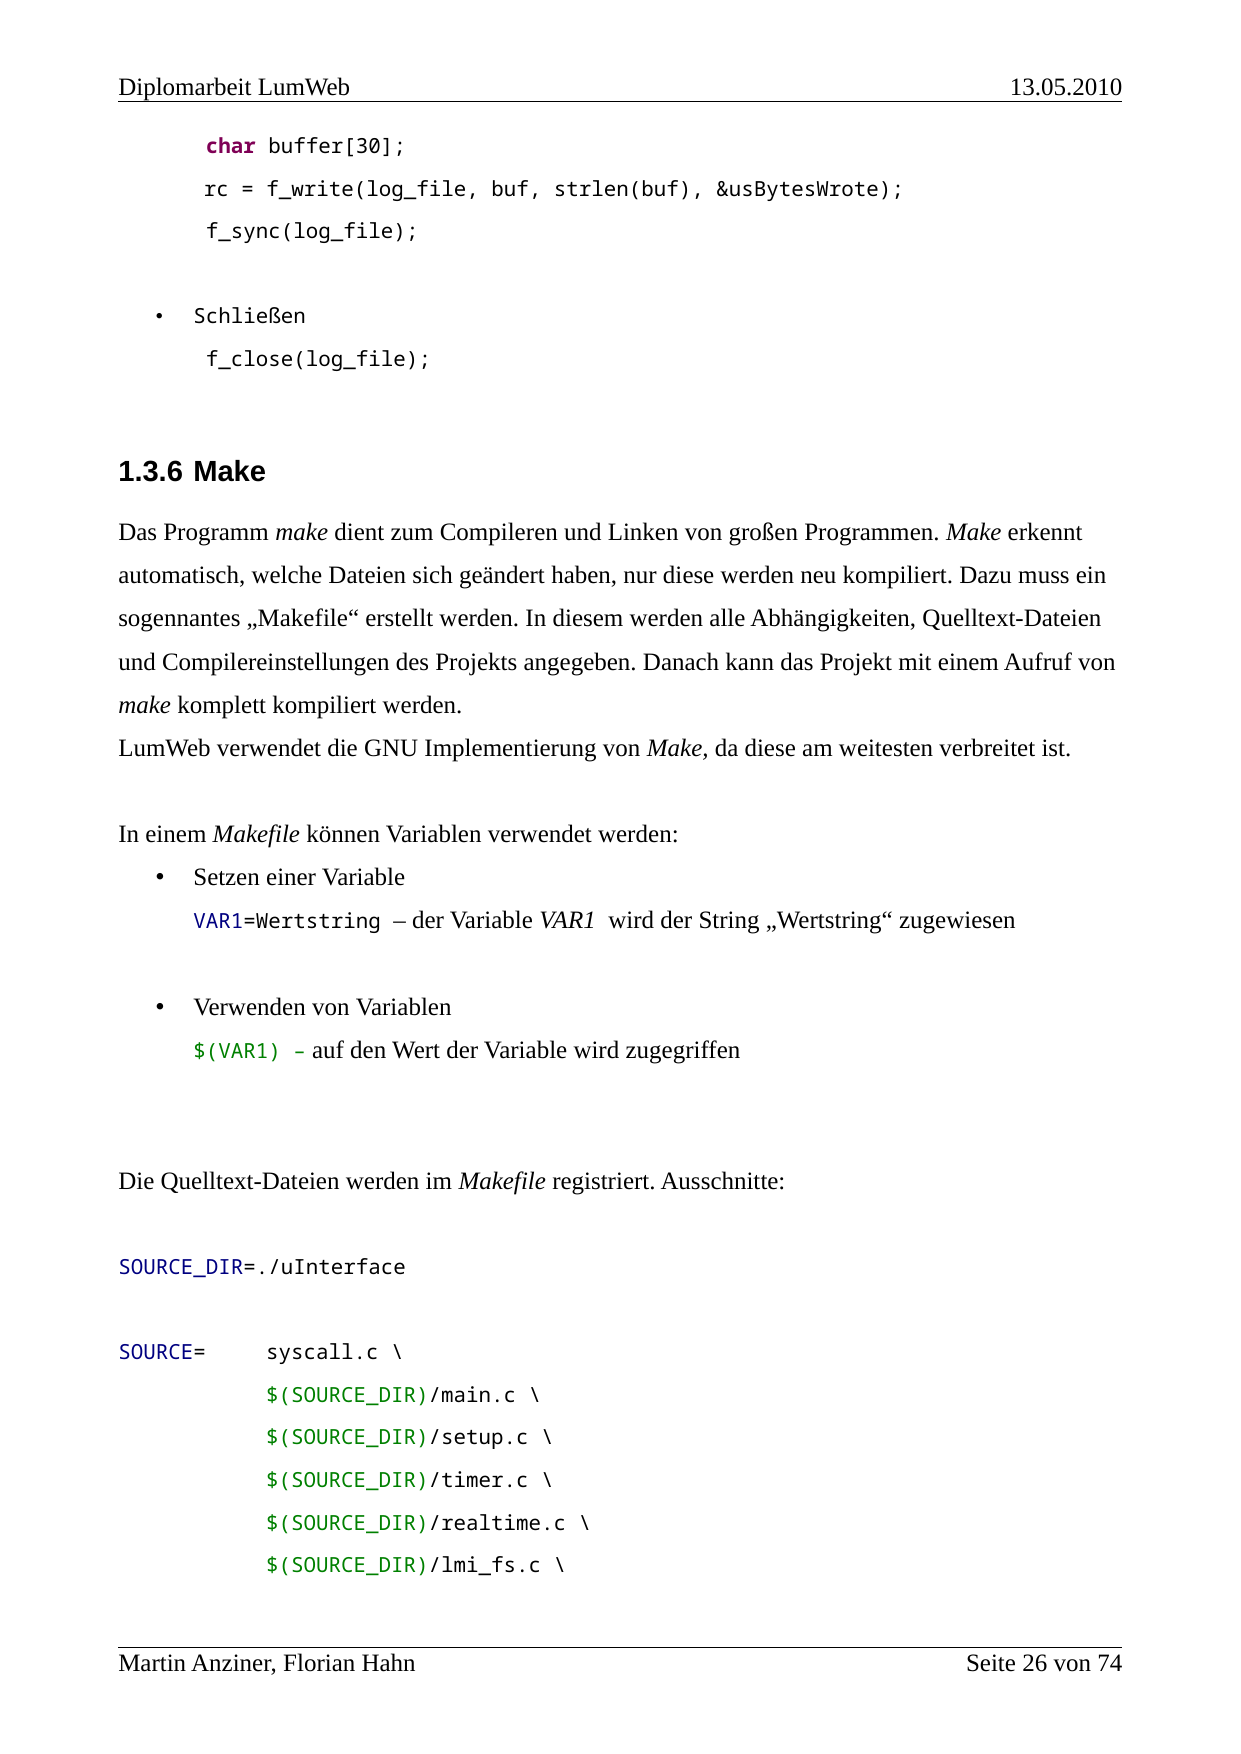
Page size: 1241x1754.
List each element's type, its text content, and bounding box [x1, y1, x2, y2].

text LumWeb verwendet die GNU Implementierung von Make, da diese am weitesten verbreitet ist. [118, 733, 1122, 762]
text Die Quelltext-Dateien werden im Makefile registriert. Ausschnitte: [118, 1166, 1122, 1194]
text $(SOURCE_DIR)/realtime.c \ [118, 1508, 1122, 1536]
text $(SOURCE_DIR)/timer.c \ [118, 1465, 1122, 1493]
text SOURCE= syscall.c \ [118, 1337, 1122, 1366]
list char buffer[30]; rc = f_write(log_file, buf, strlen(buf), &usBytesWrote); f_sync(log_file); [156, 131, 1122, 245]
text $(SOURCE_DIR)/setup.c \ [118, 1422, 1122, 1451]
text In einem Makefile können Variablen verwendet werden: [118, 819, 1122, 848]
subtitle Make [118, 454, 1122, 488]
text $(SOURCE_DIR)/main.c \ [118, 1380, 1122, 1408]
list VAR1=Wertstring – der Variable VAR1 wird der String „Wertstring“ zugewiesen [156, 905, 1122, 978]
list Verwenden von Variablen $(VAR1) – auf den Wert der Variable wird zugegriffen [156, 992, 1122, 1065]
list Schließen f_close(log_file); [156, 302, 1122, 415]
text Das Programm make dient zum Compileren und Linken von großen Programmen. Make erkennt automatisch, welche Dateien sich geändert haben, nur diese werden neu kompiliert. Dazu muss ein sogennantes „Makefile“ erstellt werden. In diesem werden alle Abhängigkeiten, Quelltext-Dateien und Compilereinstellungen des Projekts angegeben. Danach kann das Projekt mit einem Aufruf von make komplett kompiliert werden. [118, 517, 1122, 718]
text SOURCE_DIR=./uInterface [118, 1252, 1122, 1281]
text $(SOURCE_DIR)/lmi_fs.c \ [118, 1550, 1122, 1579]
list Setzen einer Variable [156, 862, 1122, 891]
